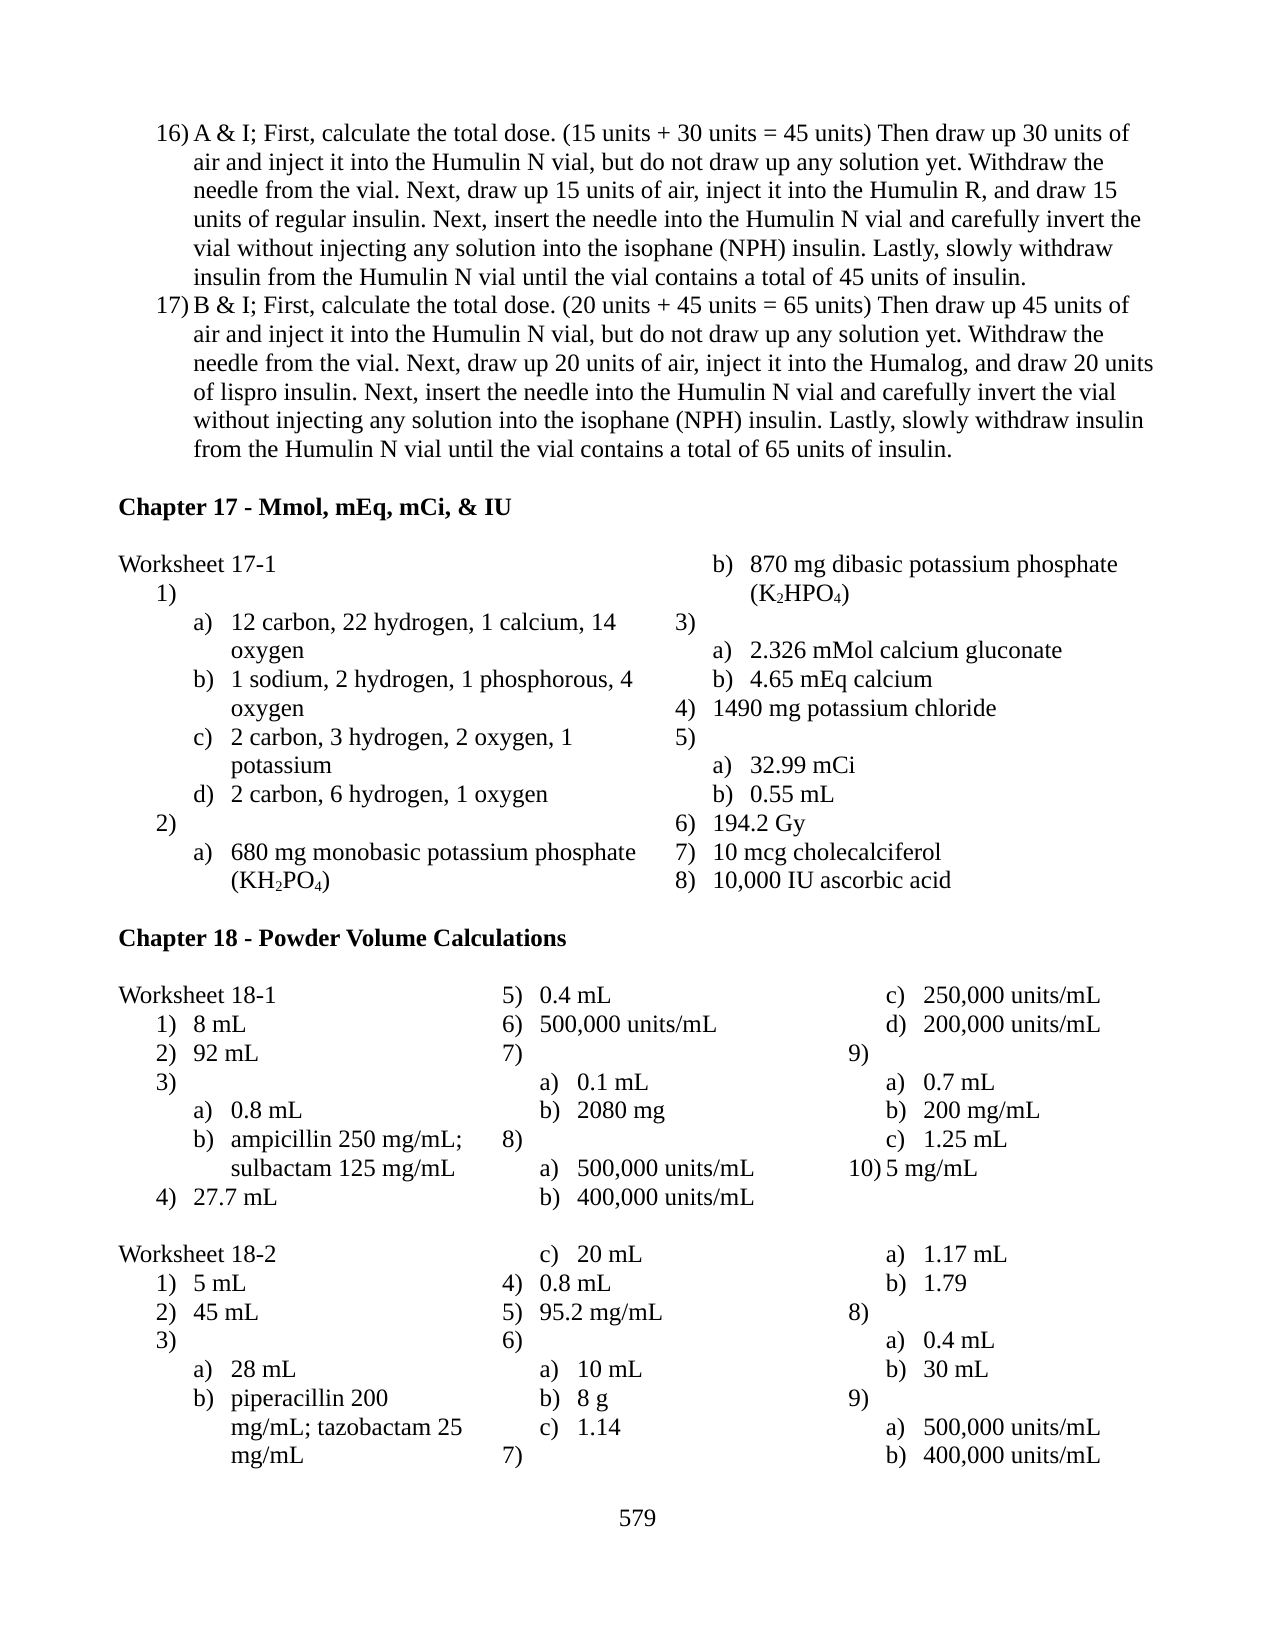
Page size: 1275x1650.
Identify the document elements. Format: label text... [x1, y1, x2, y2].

list piperacillin 200 mg/mL; tazobactam 25 mg/mL [193, 1383, 464, 1469]
list 250,000 units/mL [886, 981, 1157, 1009]
text Worksheet 17-1 [118, 549, 637, 578]
list 0.8 mL [502, 1268, 811, 1297]
text Worksheet 18-2 [118, 1239, 464, 1268]
text Chapter 18 - Powder Volume Calculations [118, 923, 1157, 952]
list 20 mL [539, 1239, 811, 1268]
list 0.4 mL [886, 1326, 1157, 1354]
list 10 mL [539, 1354, 811, 1383]
list 8 mL [156, 1009, 464, 1038]
list 5 mg/mL [848, 1153, 1157, 1182]
list 200,000 units/mL [886, 1009, 1157, 1038]
list 1490 mg potassium chloride [675, 693, 1157, 722]
list 10,000 IU ascorbic acid [675, 866, 1157, 894]
list 45 mL [156, 1297, 464, 1326]
list 400,000 units/mL [886, 1441, 1157, 1469]
list 500,000 units/mL [502, 1009, 811, 1038]
list 500,000 units/mL [886, 1412, 1157, 1441]
list 200 mg/mL [886, 1096, 1157, 1124]
list 2.326 mMol calcium gluconate [712, 636, 1157, 664]
list 30 mL [886, 1354, 1157, 1383]
list 1.79 [886, 1268, 1157, 1297]
list B & I; First, calculate the total dose. (20 units + 45 units = 65 units) Then draw up 45 units of air and inject it into the Humulin N vial, but do not draw up any solution yet. Withdraw the needle from the vial. Next, draw up 20 units of air, inject it into the Humalog, and draw 20 units of lispro insulin. Next, insert the needle into the Humulin N vial and carefully invert the vial without injecting any solution into the isophane (NPH) insulin. Lastly, slowly withdraw insulin from the Humulin N vial until the vial contains a total of 65 units of insulin. [156, 291, 1157, 463]
list 2 carbon, 3 hydrogen, 2 oxygen, 1 potassium [193, 722, 637, 779]
list 10 mcg cholecalciferol [675, 837, 1157, 866]
list 0.8 mL [193, 1096, 464, 1124]
list 400,000 units/mL [539, 1182, 811, 1211]
list ampicillin 250 mg/mL; sulbactam 125 mg/mL [193, 1124, 464, 1182]
list 1.25 mL [886, 1124, 1157, 1153]
list 32.99 mCi [712, 751, 1157, 779]
list 4.65 mEq calcium [712, 664, 1157, 693]
list 8 g [539, 1383, 811, 1412]
list 27.7 mL [156, 1182, 464, 1211]
list 0.1 mL [539, 1067, 811, 1096]
list 2 carbon, 6 hydrogen, 1 oxygen [193, 779, 637, 808]
list 1.14 [539, 1412, 811, 1441]
list 12 carbon, 22 hydrogen, 1 calcium, 14 oxygen [193, 607, 637, 664]
list 92 mL [156, 1038, 464, 1067]
list 2080 mg [539, 1096, 811, 1124]
list A & I; First, calculate the total dose. (15 units + 30 units = 45 units) Then draw up 30 units of air and inject it into the Humulin N vial, but do not draw up any solution yet. Withdraw the needle from the vial. Next, draw up 15 units of air, inject it into the Humulin R, and draw 15 units of regular insulin. Next, insert the needle into the Humulin N vial and carefully invert the vial without injecting any solution into the isophane (NPH) insulin. Lastly, slowly withdraw insulin from the Humulin N vial until the vial contains a total of 45 units of insulin. [156, 118, 1157, 291]
list 680 mg monobasic potassium phosphate (KH2PO4) [193, 837, 637, 894]
list 870 mg dibasic potassium phosphate (K2HPO4) [712, 549, 1157, 607]
list 5 mL [156, 1268, 464, 1297]
list 0.7 mL [886, 1067, 1157, 1096]
list 1.17 mL [886, 1239, 1157, 1268]
list 500,000 units/mL [539, 1153, 811, 1182]
list 1 sodium, 2 hydrogen, 1 phosphorous, 4 oxygen [193, 664, 637, 722]
list 28 mL [193, 1354, 464, 1383]
list 194.2 Gy [675, 808, 1157, 837]
list 0.55 mL [712, 779, 1157, 808]
text Chapter 17 - Mmol, mEq, mCi, & IU [118, 492, 1157, 521]
list 0.4 mL [502, 981, 811, 1009]
list 95.2 mg/mL [502, 1297, 811, 1326]
text Worksheet 18-1 [118, 981, 464, 1009]
